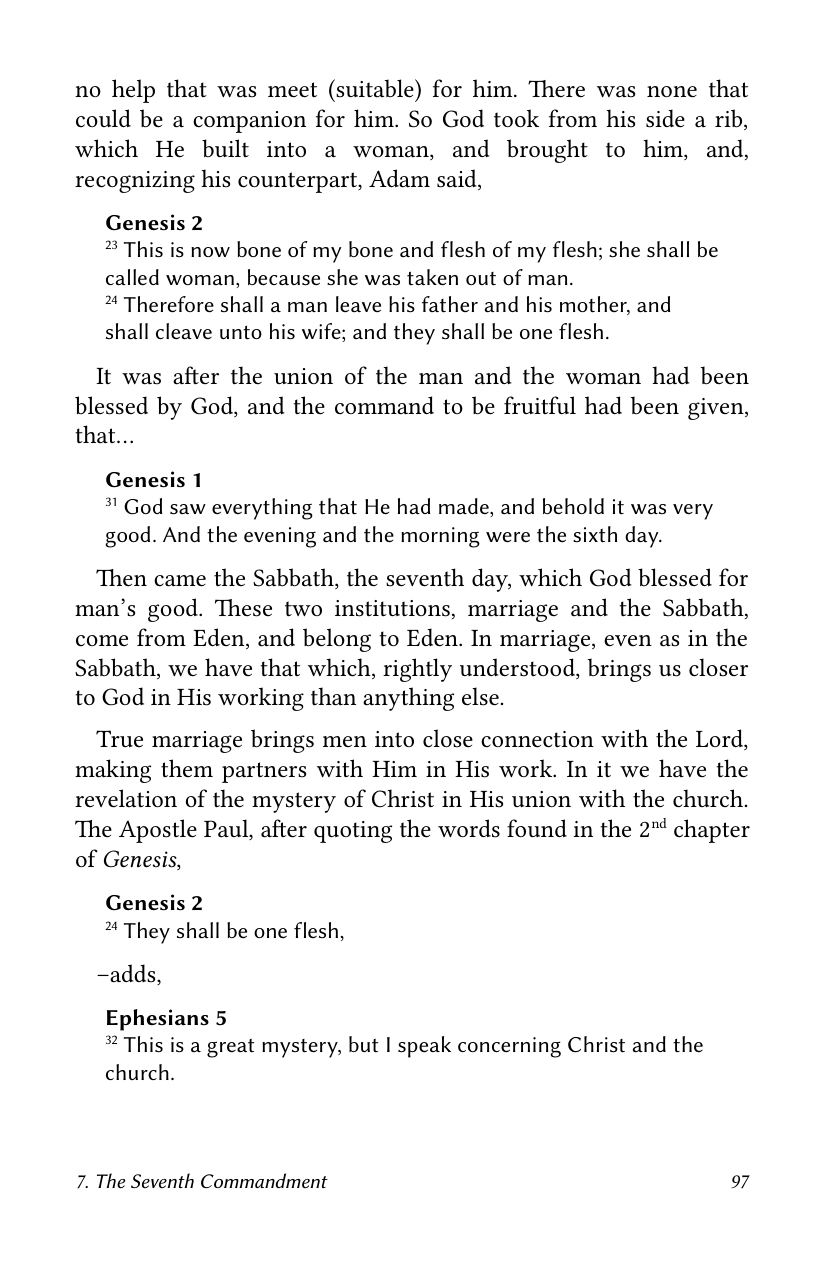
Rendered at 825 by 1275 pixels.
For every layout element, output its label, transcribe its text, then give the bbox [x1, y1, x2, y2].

text 24 They shall be one flesh, [105, 917, 720, 944]
text Ephesians 5 [105, 1005, 750, 1031]
text 32 This is a great mystery, but I speak concerning Christ and the church. [105, 1032, 720, 1086]
text 23 This is now bone of my bone and flesh of my flesh; she shall be called woman, because she was taken out of man. [105, 237, 720, 291]
text Genesis 2 [105, 890, 750, 916]
text 24 Therefore shall a man leave his father and his mother, and shall cleave unto his wife; and they shall be one flesh. [105, 292, 720, 346]
text Genesis 1 [105, 466, 750, 493]
text Then came the Sabbath, the seventh day, which God blessed for man’s good. These two institutions, marriage and the Sabbath, come from Eden, and belong to Eden. In marriage, even as in the Sabbath, we have that which, rightly understood, brings us closer to God in His working than anything else. [75, 564, 750, 712]
text –adds, [75, 960, 750, 988]
text no help that was meet (suitable) for him. There was none that could be a companion for him. So God took from his side a rib, which He built into a woman, and brought to him, and, recognizing his counterpart, Adam said, [75, 75, 750, 193]
text Genesis 2 [105, 209, 750, 236]
text 31 God saw everything that He had made, and behold it was very good. And the evening and the morning were the sixth day. [105, 494, 720, 548]
text It was after the union of the man and the woman had been blessed by God, and the command to be fruitful had been given, that... [75, 362, 750, 450]
text True marriage brings men into close connection with the Lord, making them partners with Him in His work. In it we have the revelation of the mystery of Christ in His union with the church. The Apostle Paul, after quoting the words found in the 2nd chapter of Genesis, [75, 725, 750, 873]
